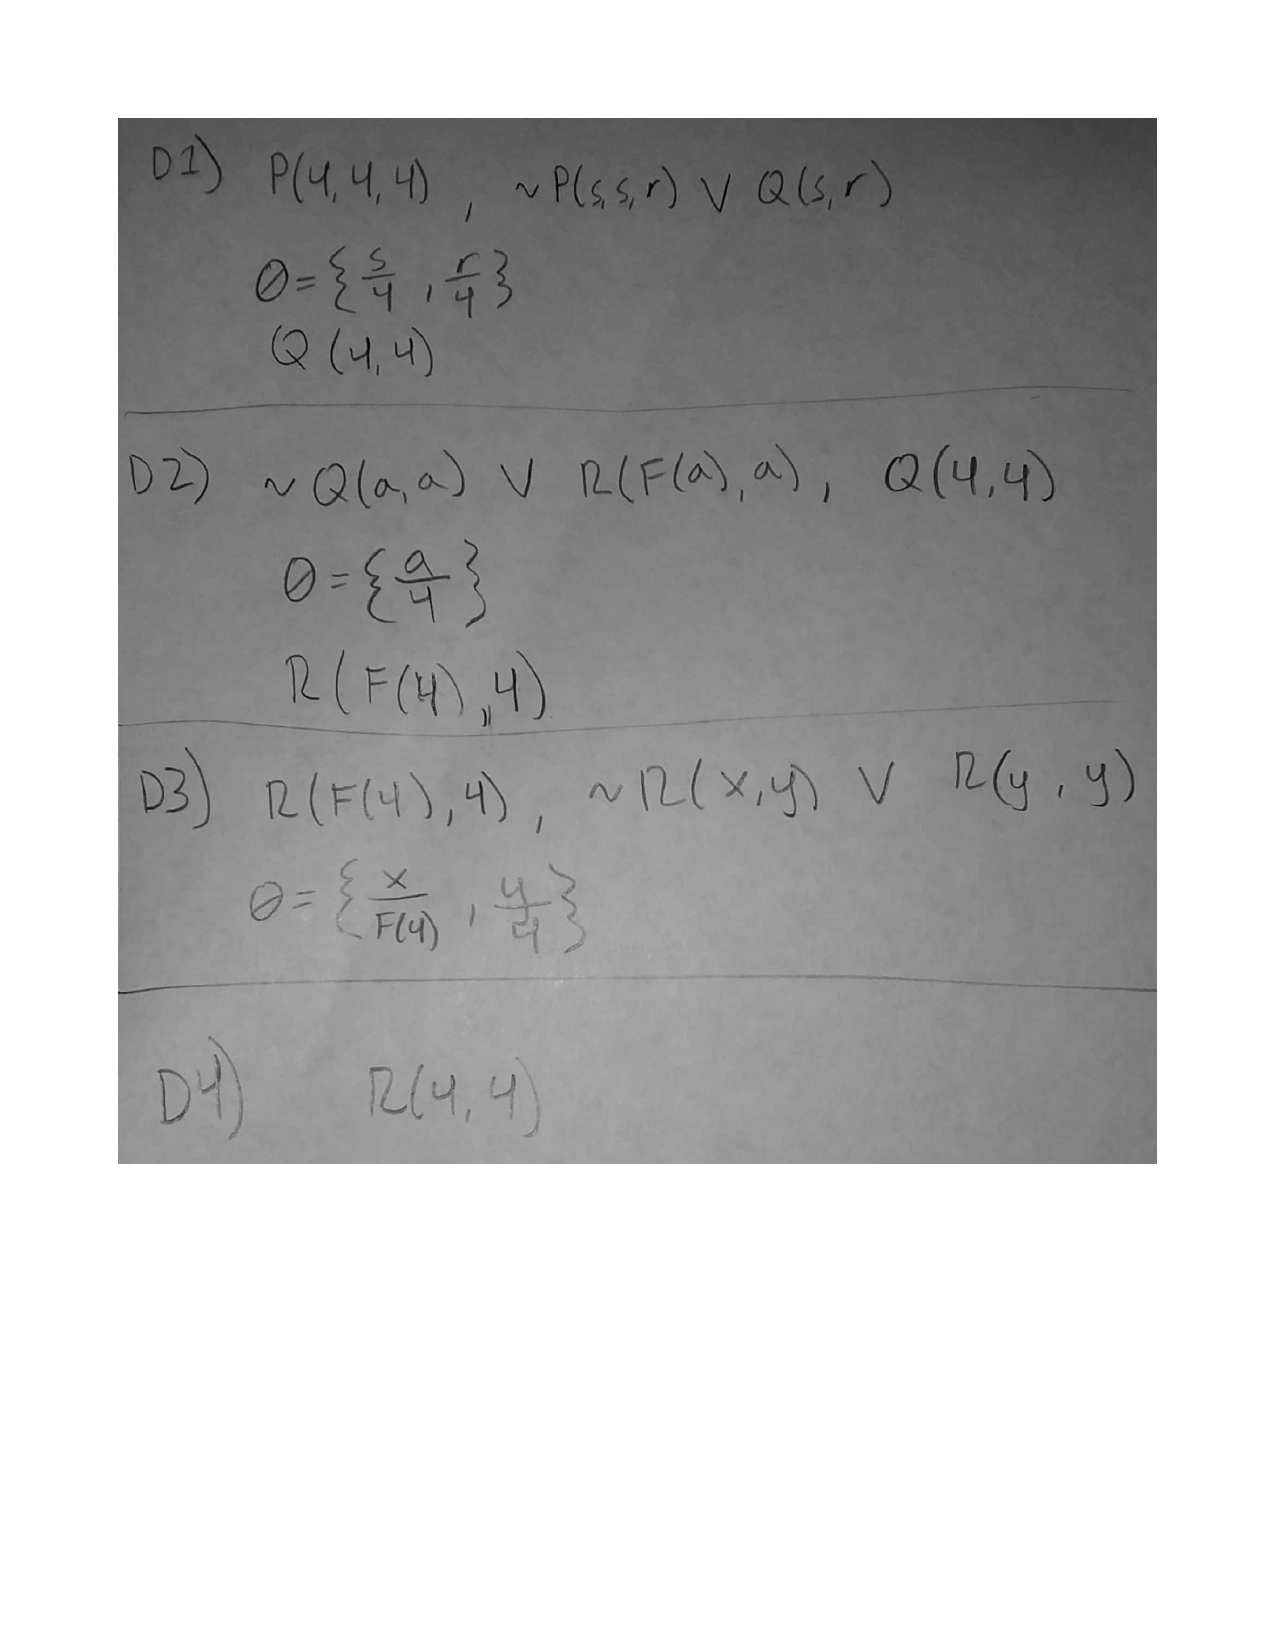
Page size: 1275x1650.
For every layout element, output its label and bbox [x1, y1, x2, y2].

picture [118, 118, 1157, 1164]
